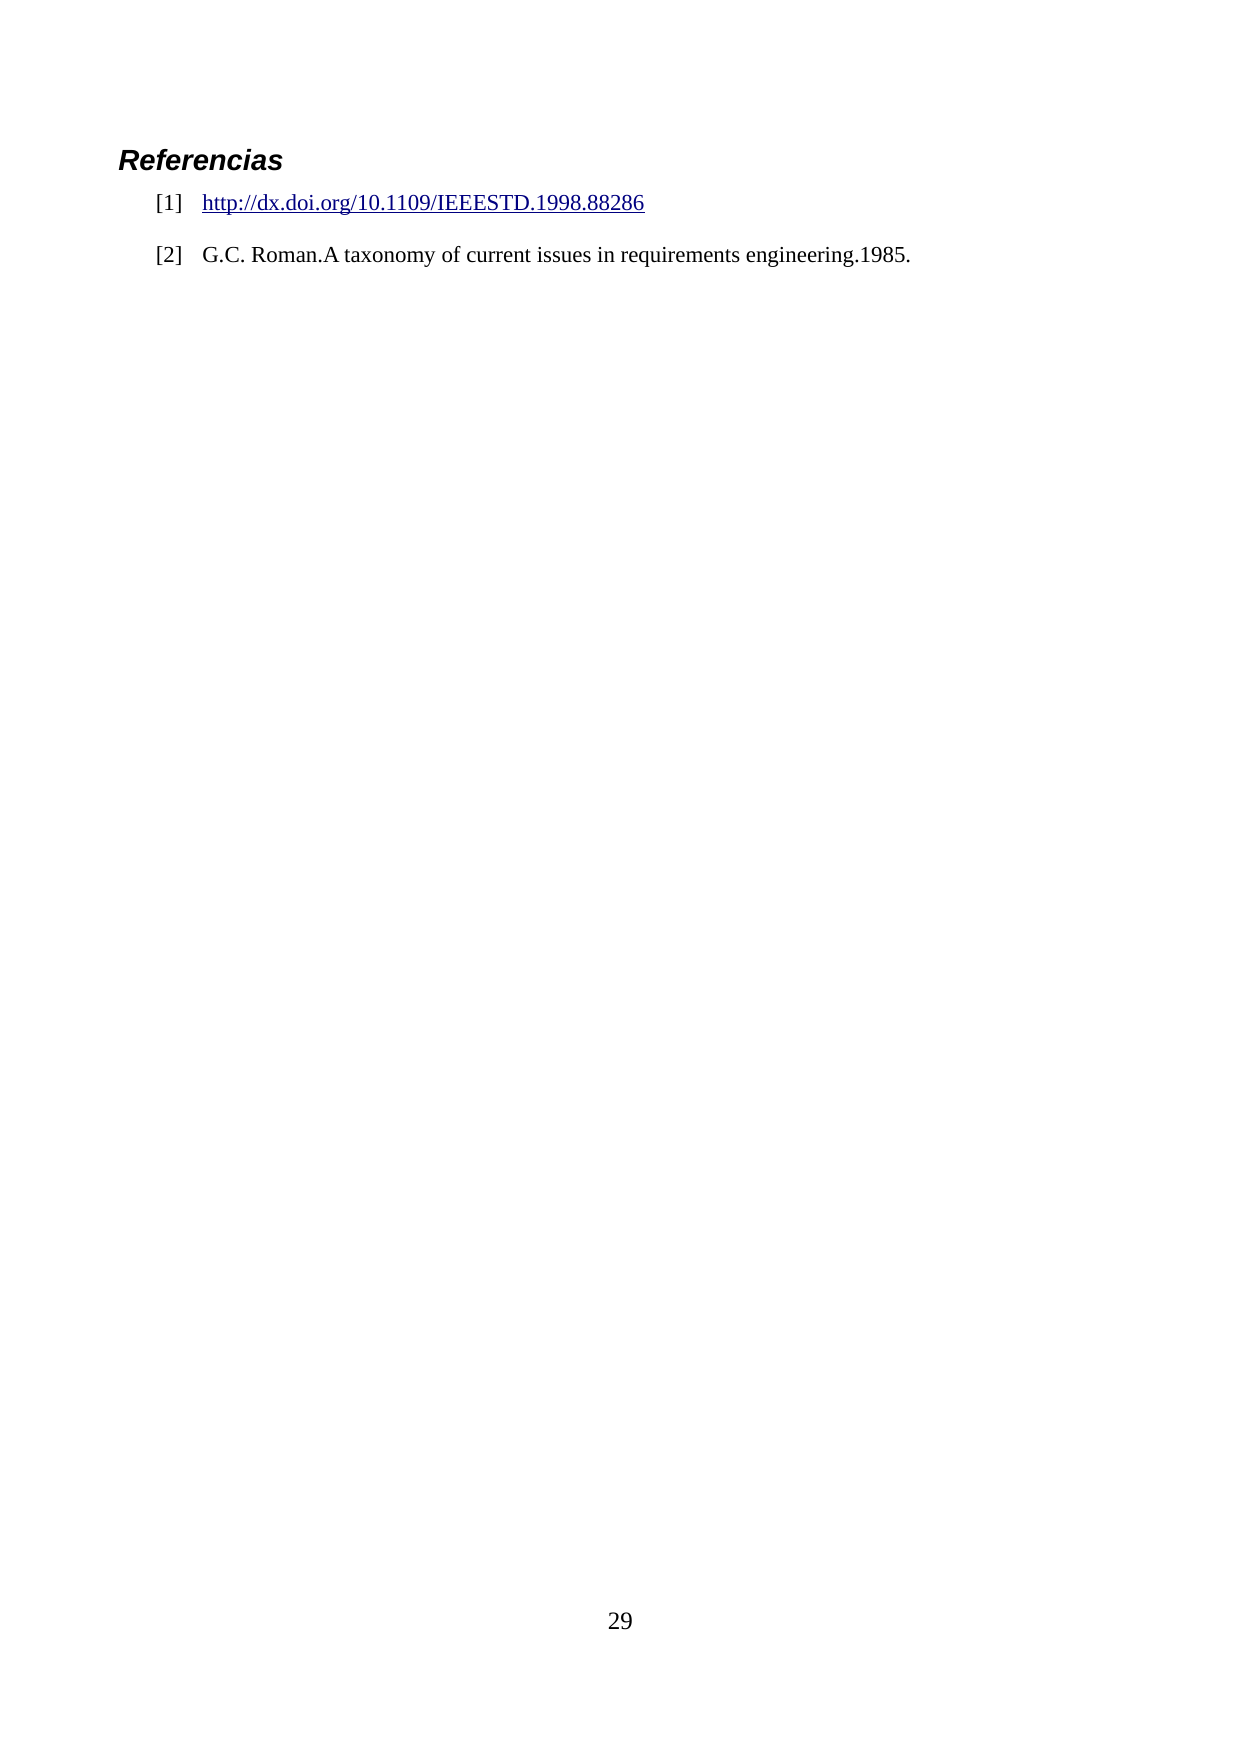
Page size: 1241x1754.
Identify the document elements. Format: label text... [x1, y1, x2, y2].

list G.C. Roman.A taxonomy of current issues in requirements engineering.1985. [156, 241, 1122, 267]
subtitle Referencias [118, 143, 1122, 177]
list http://dx.doi.org/10.1109/IEEESTD.1998.88286 [156, 189, 1122, 216]
